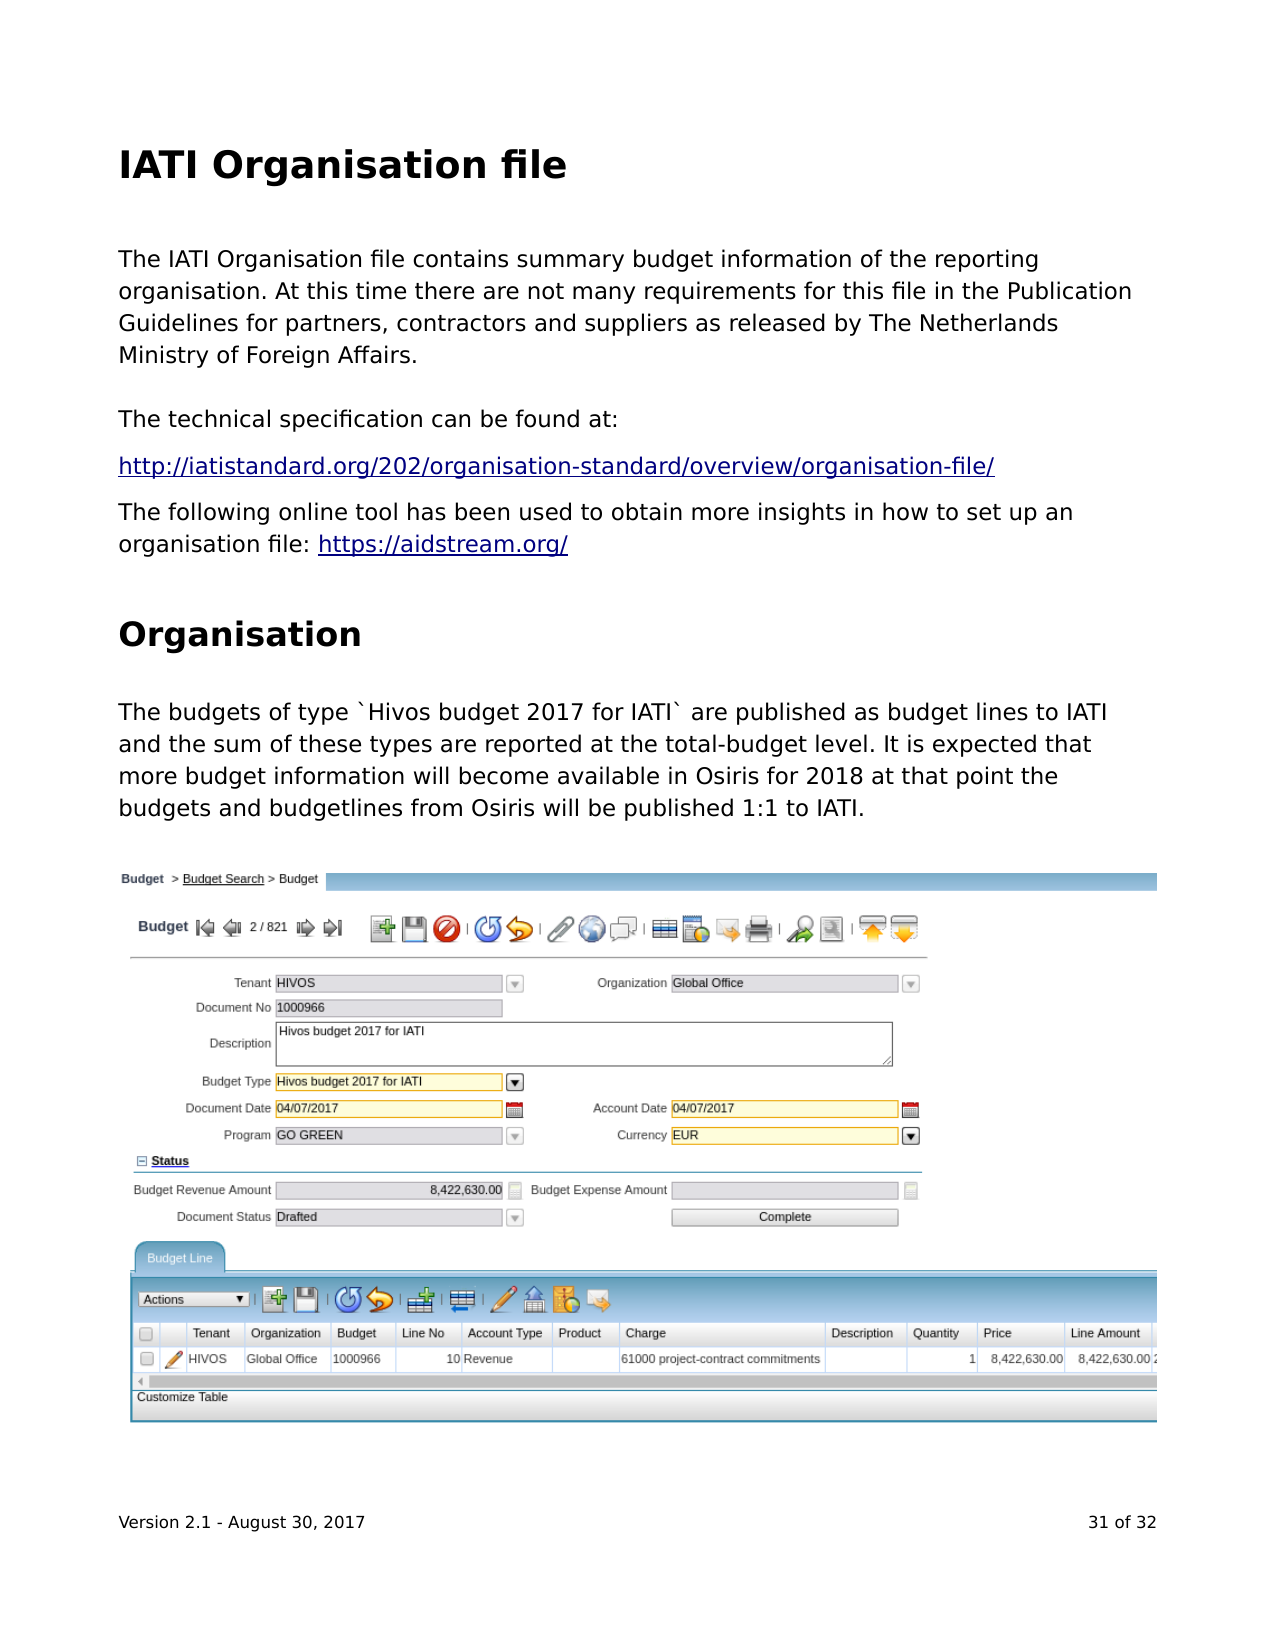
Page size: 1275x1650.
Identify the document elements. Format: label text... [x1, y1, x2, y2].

text http://iatistandard.org/202/organisation-standard/overview/organisation-file/ [118, 453, 1157, 479]
subtitle IATI Organisation file [118, 143, 1157, 187]
text The IATI Organisation file contains summary budget information of the reporting organisation. At this time there are not many requirements for this file in the Publication Guidelines for partners, contractors and suppliers as released by The Netherlands Ministry of Foreign Affairs. The technical specification can be found at: [118, 246, 1157, 433]
text The following online tool has been used to obtain more insights in how to set up an organisation file: https://aidstream.org/ [118, 499, 1157, 589]
text The budgets of type `Hivos budget 2017 for IATI` are published as budget lines to IATI and the sum of these types are reported at the total-budget level. It is expected that more budget information will become available in Osiris for 2018 at that point the budgets and budgetlines from Osiris will be published 1:1 to IATI. [118, 667, 1157, 854]
subtitle Organisation [118, 616, 1157, 655]
picture [118, 873, 1157, 1437]
